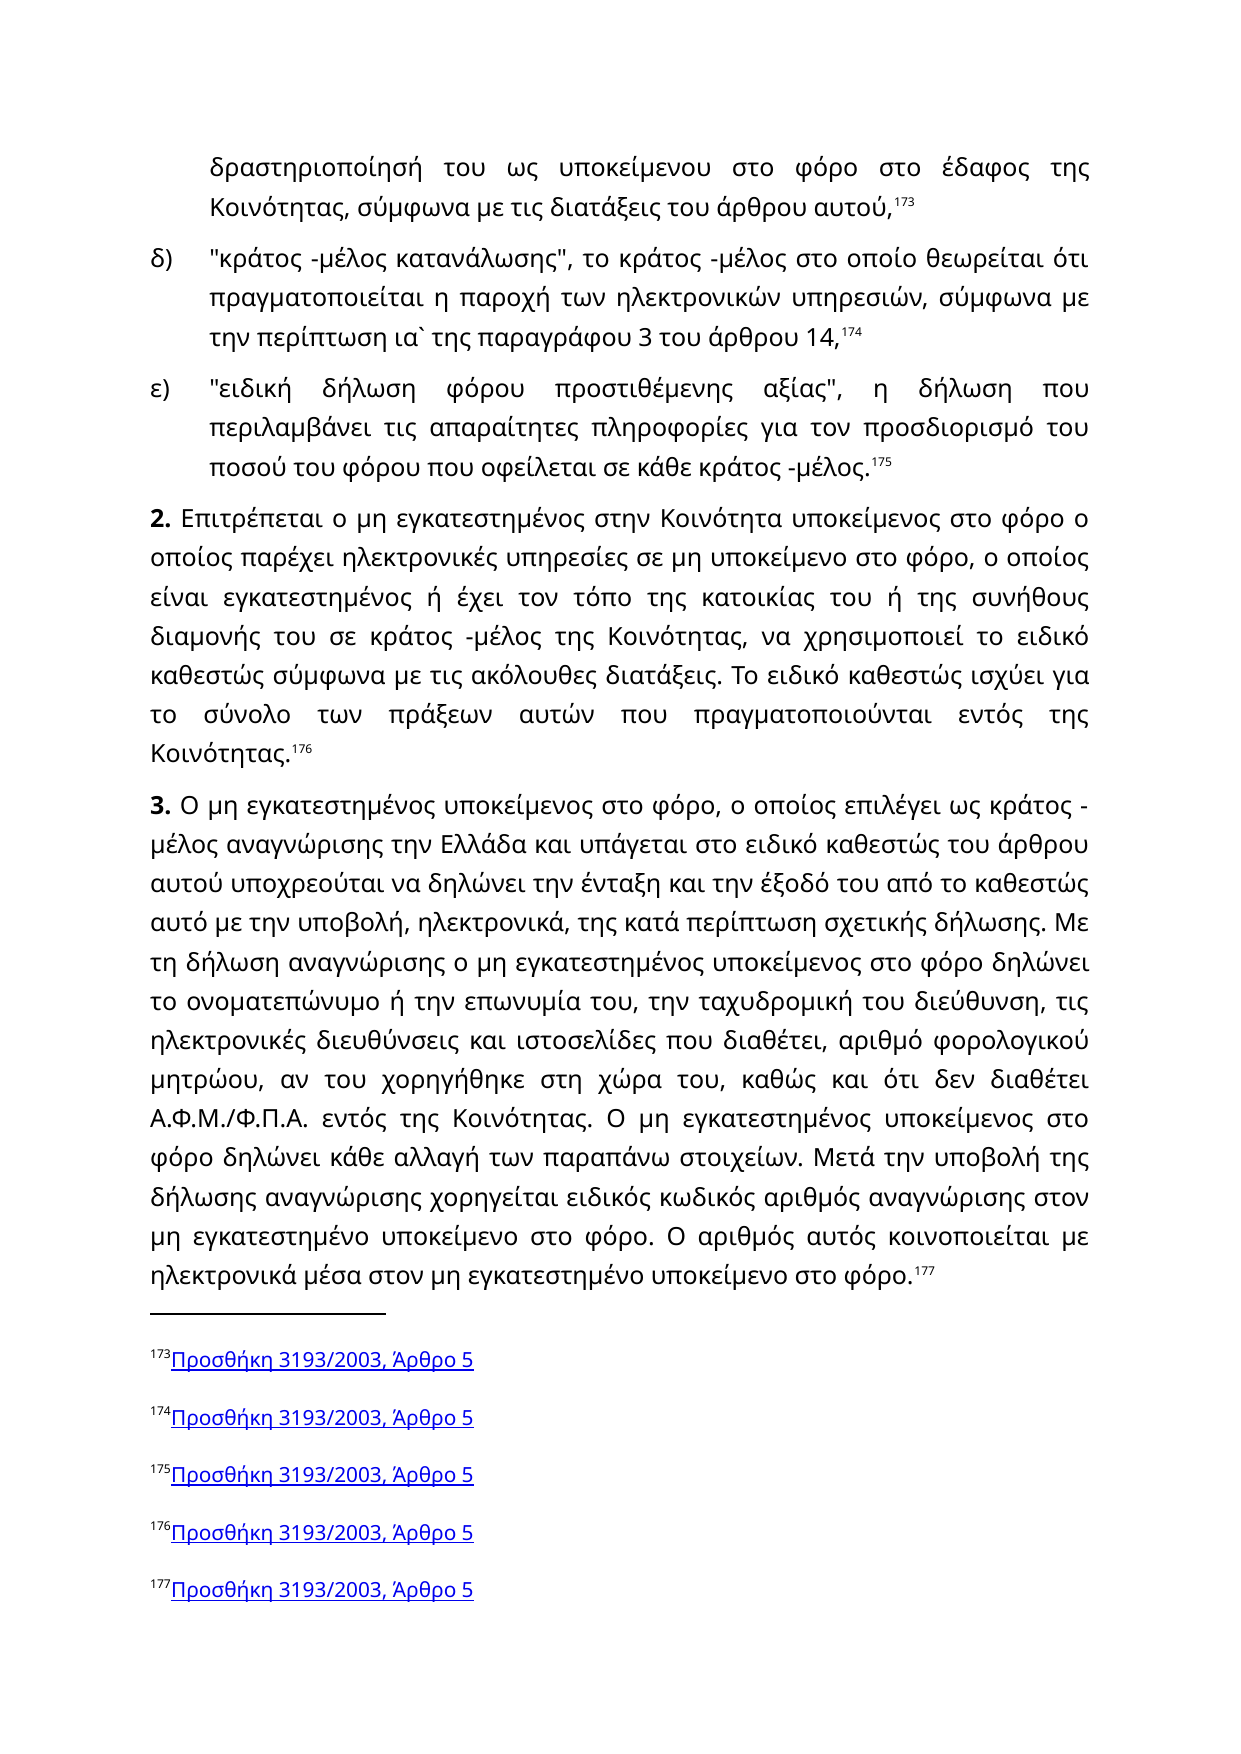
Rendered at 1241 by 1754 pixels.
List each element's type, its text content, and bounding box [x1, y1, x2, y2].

list ε) "ειδική δήλωση φόρου προστιθέμενης αξίας", η δήλωση που περιλαμβάνει τις απαραίτητες πληροφορίες για τον προσδιορισμό του ποσού του φόρου που οφείλεται σε κάθε κράτος -μέλος. [150, 371, 1090, 483]
text 3. Ο μη εγκατεστημένος υποκείμενος στο φόρο, ο οποίος επιλέγει ως κράτος -μέλος αναγνώρισης την Ελλάδα και υπάγεται στο ειδικό καθεστώς του άρθρου αυτού υποχρεούται να δηλώνει την ένταξη και την έξοδό του από το καθεστώς αυτό με την υποβολή, ηλεκτρονικά, της κατά περίπτωση σχετικής δήλωσης. Με τη δήλωση αναγνώρισης ο μη εγκατεστημένος υποκείμενος στο φόρο δηλώνει το ονοματεπώνυμο ή την επωνυμία του, την ταχυδρομική του διεύθυνση, τις ηλεκτρονικές διευθύνσεις και ιστοσελίδες που διαθέτει, αριθμό φορολογικού μητρώου, αν του χορηγήθηκε στη χώρα του, καθώς και ότι δεν διαθέτει Α.Φ.Μ./Φ.Π.Α. εντός της Κοινότητας. Ο μη εγκατεστημένος υποκείμενος στο φόρο δηλώνει κάθε αλλαγή των παραπάνω στοιχείων. Μετά την υποβολή της δήλωσης αναγνώρισης χορηγείται ειδικός κωδικός αριθμός αναγνώρισης στον μη εγκατεστημένο υποκείμενο στο φόρο. Ο αριθμός αυτός κοινοποιείται με ηλεκτρονικά μέσα στον μη εγκατεστημένο υποκείμενο στο φόρο. [150, 787, 1090, 1292]
text Προσθήκη 3193/2003, Άρθρο 5 [150, 1518, 1090, 1546]
text Προσθήκη 3193/2003, Άρθρο 5 [150, 1403, 1090, 1431]
list δραστηριοποίησή του ως υποκείμενου στο φόρο στο έδαφος της Κοινότητας, σύμφωνα με τις διατάξεις του άρθρου αυτού, [150, 150, 1090, 223]
list δ) "κράτος -μέλος κατανάλωσης", το κράτος -μέλος στο οποίο θεωρείται ότι πραγματοποιείται η παροχή των ηλεκτρονικών υπηρεσιών, σύμφωνα με την περίπτωση ια` της παραγράφου 3 του άρθρου 14, [150, 241, 1090, 353]
text Προσθήκη 3193/2003, Άρθρο 5 [150, 1345, 1090, 1373]
text Προσθήκη 3193/2003, Άρθρο 5 [150, 1576, 1090, 1604]
text 2. Επιτρέπεται ο μη εγκατεστημένος στην Κοινότητα υποκείμενος στο φόρο ο οποίος παρέχει ηλεκτρονικές υπηρεσίες σε μη υποκείμενο στο φόρο, ο οποίος είναι εγκατεστημένος ή έχει τον τόπο της κατοικίας του ή της συνήθους διαμονής του σε κράτος -μέλος της Κοινότητας, να χρησιμοποιεί το ειδικό καθεστώς σύμφωνα με τις ακόλουθες διατάξεις. Το ειδικό καθεστώς ισχύει για το σύνολο των πράξεων αυτών που πραγματοποιούνται εντός της Κοινότητας. [150, 501, 1090, 770]
text Προσθήκη 3193/2003, Άρθρο 5 [150, 1460, 1090, 1489]
